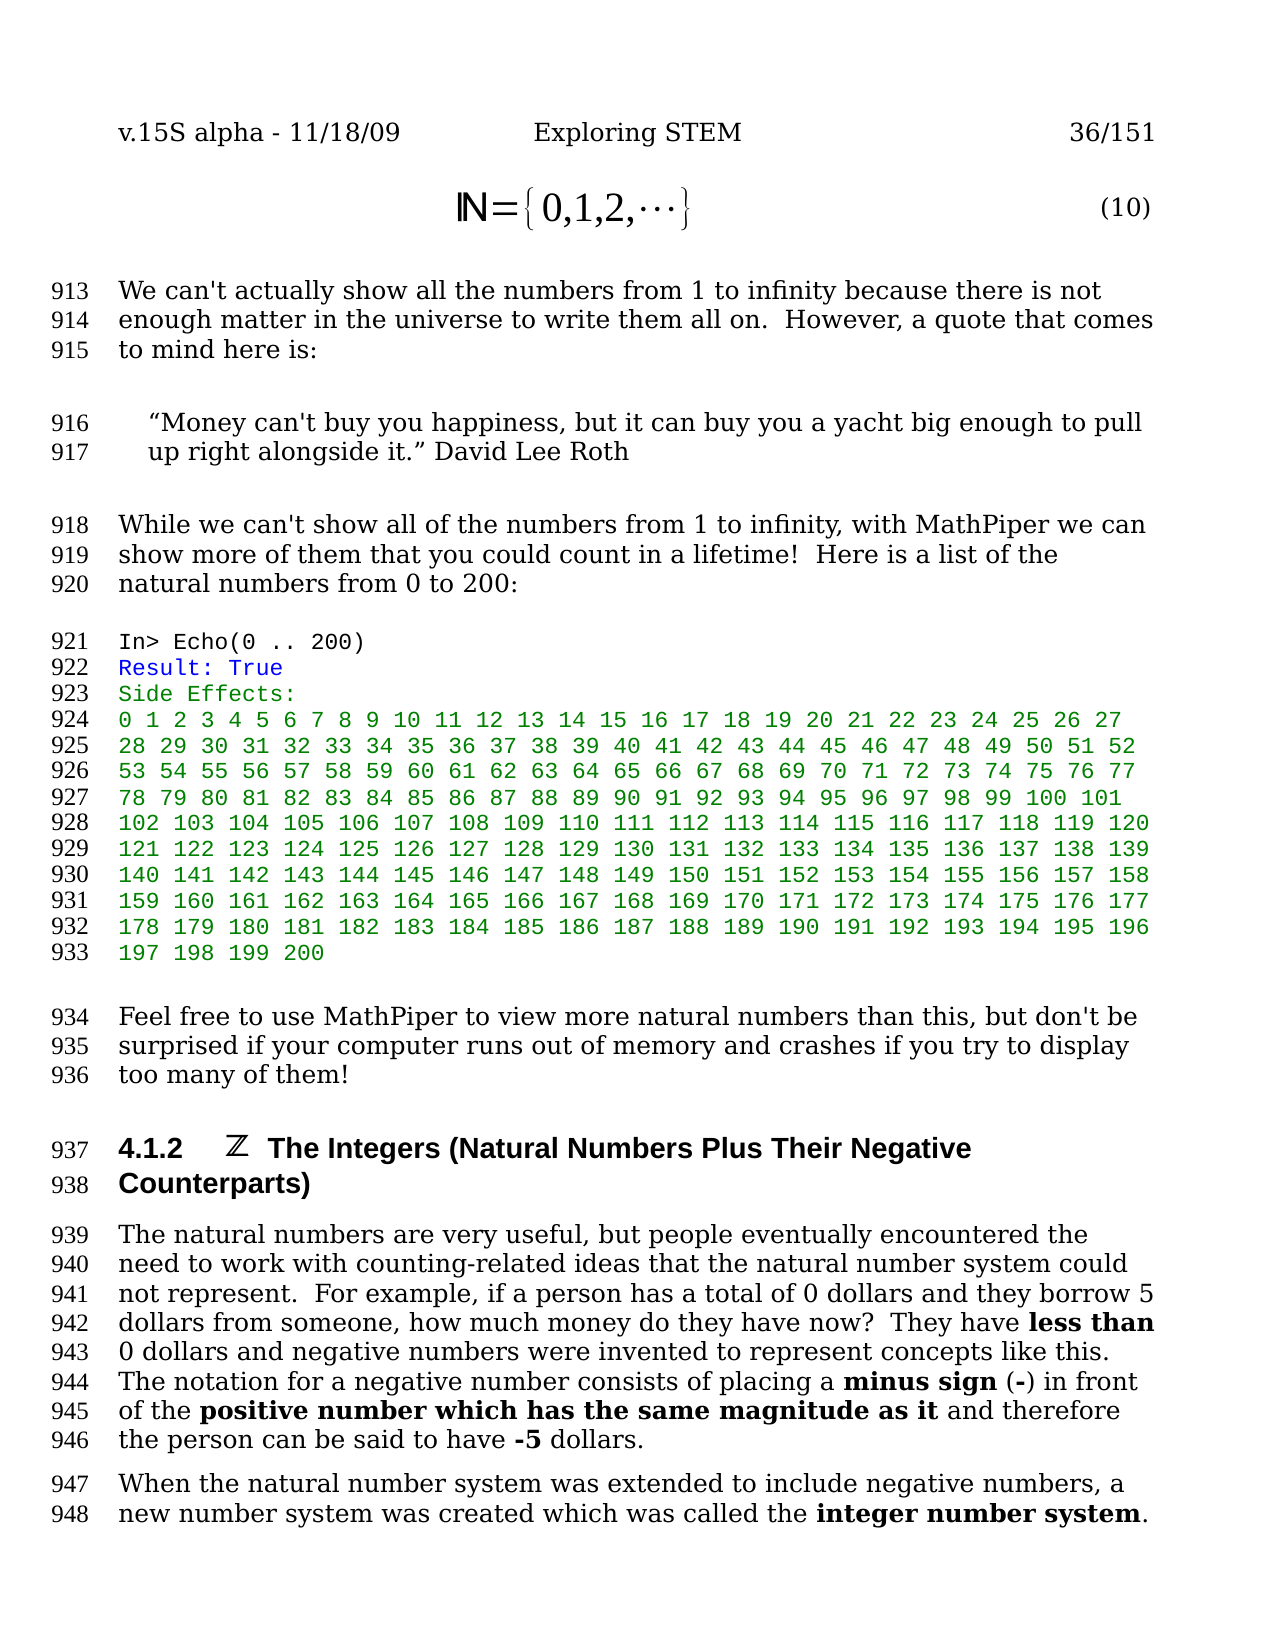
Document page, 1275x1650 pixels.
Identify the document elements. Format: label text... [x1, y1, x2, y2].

text Feel free to use MathPiper to view more natural numbers than this, but don't be surprised if your computer runs out of memory and crashes if you try to display too many of them! [118, 1002, 1157, 1090]
text We can't actually show all the numbers from 1 to infinity because there is not enough matter in the universe to write them all on. However, a quote that comes to mind here is: [118, 277, 1157, 364]
subtitle The Integers (Natural Numbers Plus Their Negative Counterparts) [118, 1129, 1157, 1199]
text “Money can't buy you happiness, but it can buy you a yacht big enough to pull up right alongside it.” David Lee Roth [148, 408, 1157, 467]
text 0 1 2 3 4 5 6 7 8 9 10 11 12 13 14 15 16 17 18 19 20 21 22 23 24 25 26 27 28 29 30 31 32 33 34 35 36 37 38 39 40 41 42 43 44 45 46 47 48 49 50 51 52 53 54 55 56 57 58 59 60 61 62 63 64 65 66 67 68 69 70 71 72 73 74 75 76 77 78 79 80 81 82 83 84 85 86 87 88 89 90 91 92 93 94 95 96 97 98 99 100 101 102 103 104 105 106 107 108 109 110 111 112 113 114 115 116 117 118 119 120 121 122 123 124 125 126 127 128 129 130 131 132 133 134 135 136 137 138 139 140 141 142 143 144 145 146 147 148 149 150 151 152 153 154 155 156 157 158 159 160 161 162 163 164 165 166 167 168 169 170 171 172 173 174 175 176 177 178 179 180 181 182 183 184 185 186 187 188 189 190 191 192 193 194 195 196 197 198 199 200 [118, 708, 1157, 967]
text While we can't show all of the numbers from 1 to infinity, with MathPiper we can show more of them that you could count in a lifetime! Here is a list of the natural numbers from 0 to 200: [118, 511, 1157, 598]
text In> Echo(0 .. 200) [118, 630, 1157, 656]
text The natural numbers are very useful, but people eventually encountered the need to work with counting-related ideas that the natural number system could not represent. For example, if a person has a total of 0 dollars and they borrow 5 dollars from someone, how much money do they have now? They have less than 0 dollars and negative numbers were invented to represent concepts like this. The notation for a negative number consists of placing a minus sign (-) in front of the positive number which has the same magnitude as it and therefore the person can be said to have -5 dollars. [118, 1221, 1157, 1455]
text Side Effects: [118, 682, 1157, 708]
table_header (10) [1041, 177, 1157, 238]
text Result: True [118, 656, 1157, 682]
table_header [118, 177, 1041, 238]
text When the natural number system was extended to include negative numbers, a new number system was created which was called the integer number system. [118, 1470, 1157, 1528]
